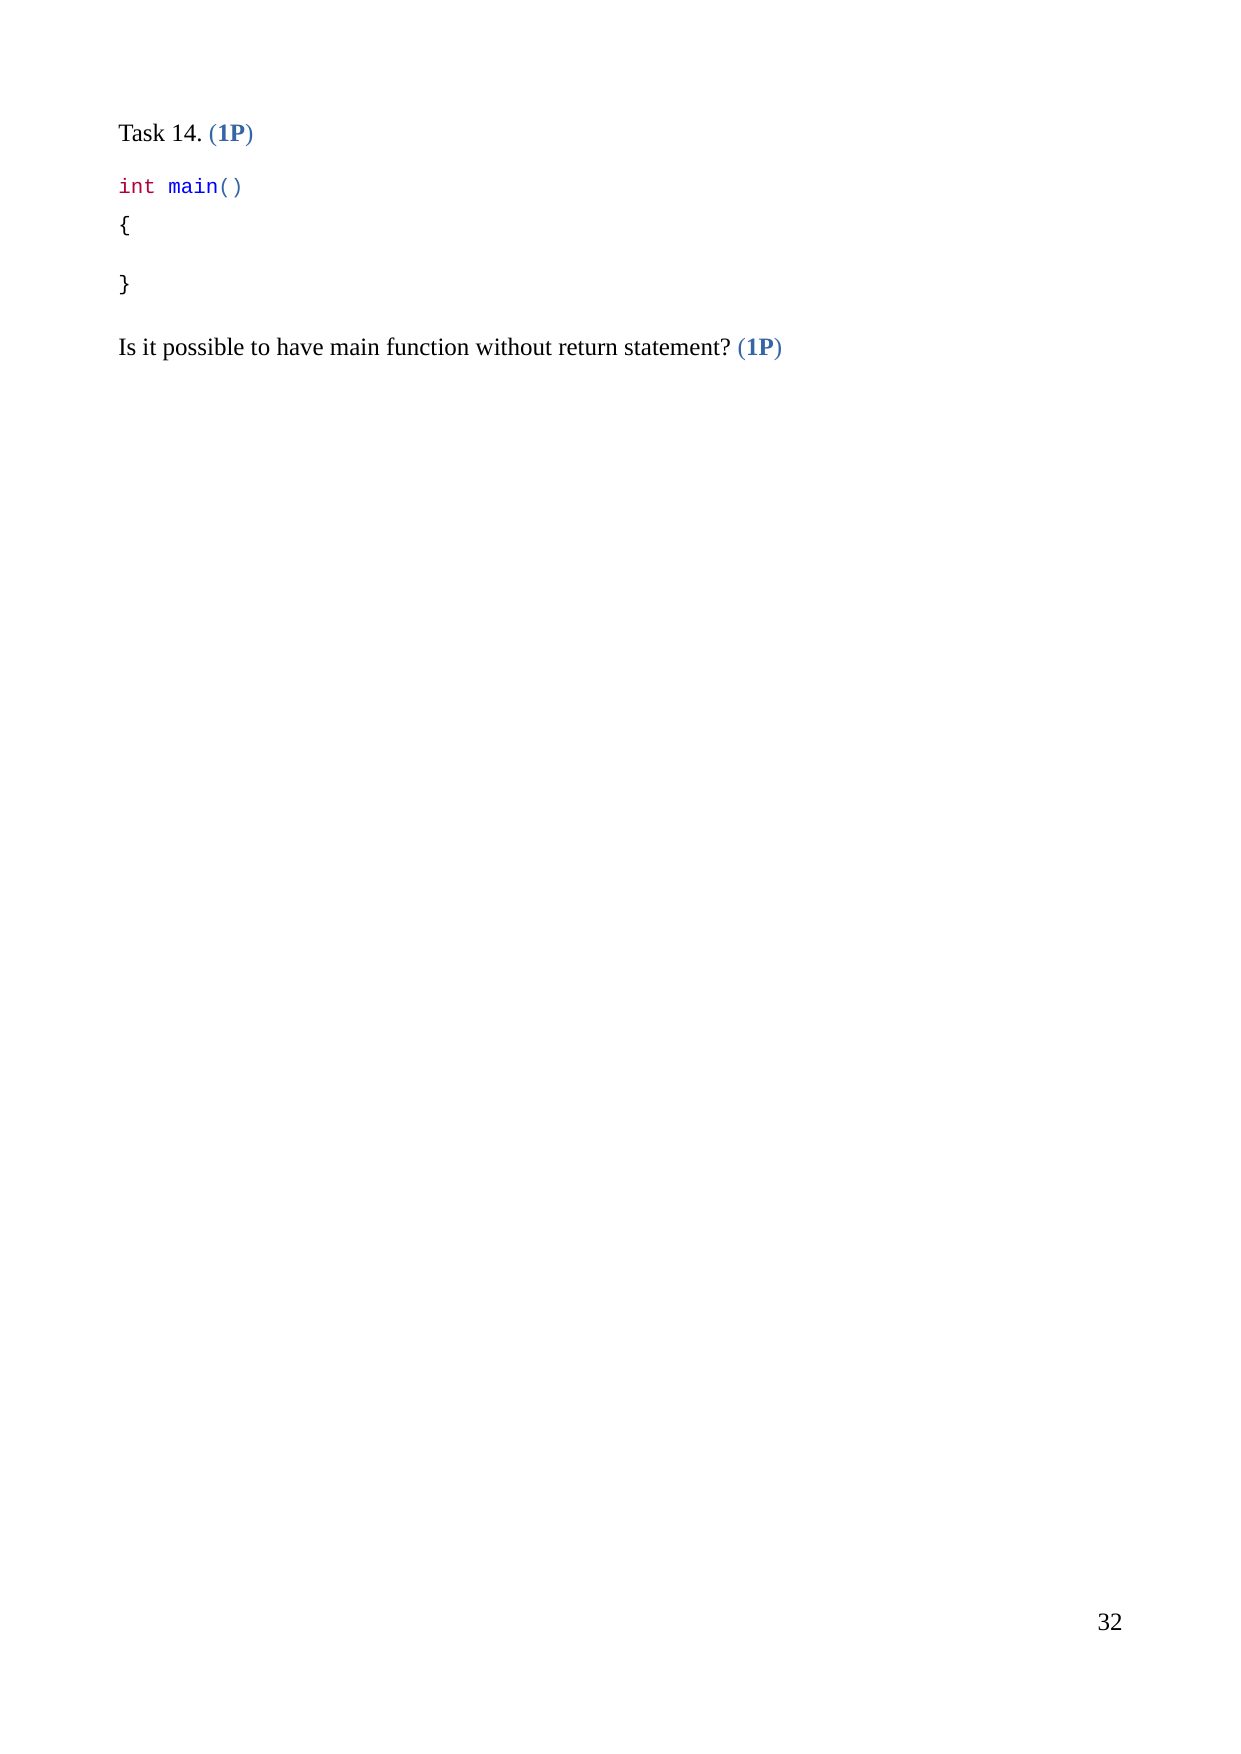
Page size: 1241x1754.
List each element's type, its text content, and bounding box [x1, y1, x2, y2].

text Task 14. (1P) int main() [118, 118, 1122, 199]
text Is it possible to have main function without return statement? (1P) [118, 332, 1122, 361]
text { [118, 214, 1122, 237]
text } [118, 273, 1122, 296]
